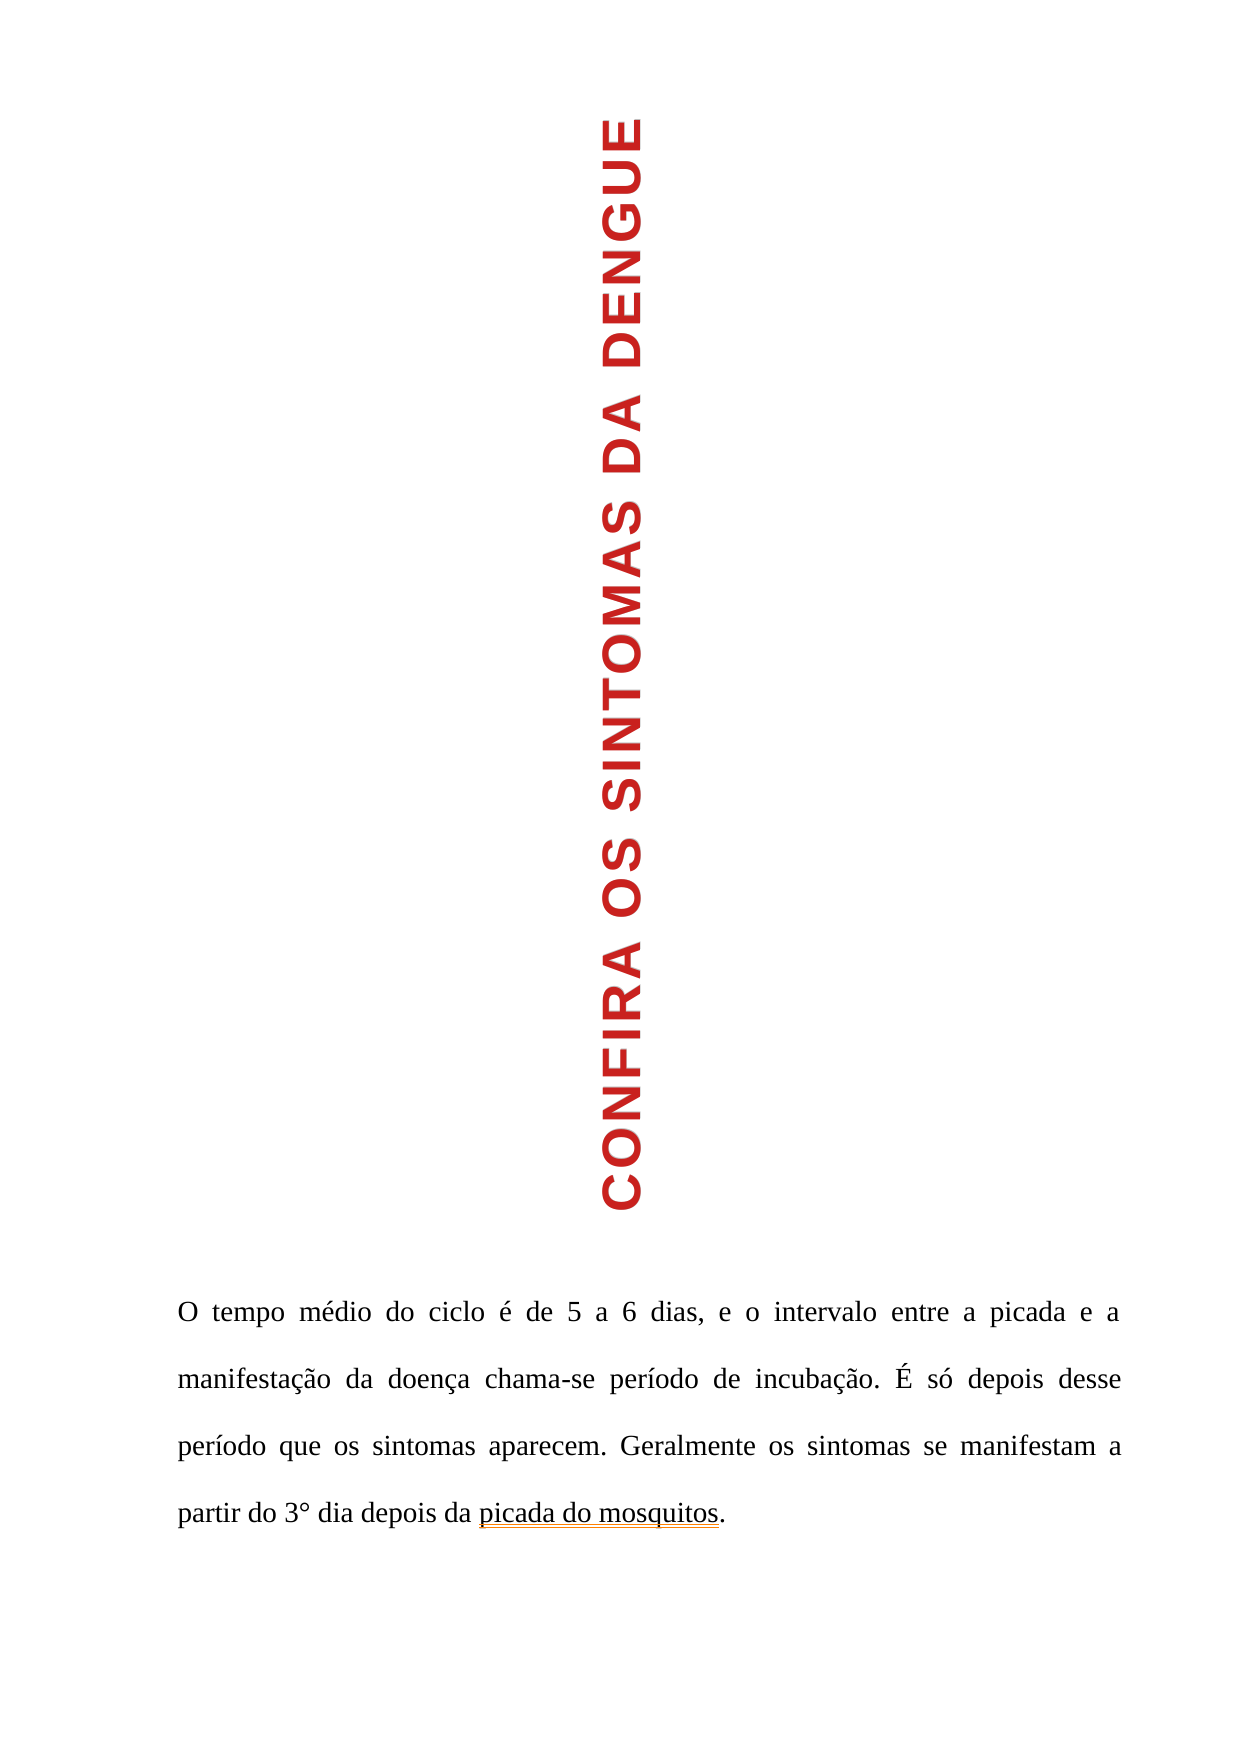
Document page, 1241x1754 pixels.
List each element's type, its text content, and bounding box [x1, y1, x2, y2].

text CONFIRA OS SINTOMAS DA DENGUE [118, 118, 1122, 1213]
text O tempo médio do ciclo é de 5 a 6 dias, e o intervalo entre a picada e a manifestação da doença chama-se período de incubação. É só depois desse período que os sintomas aparecem. Geralmente os sintomas se manifestam a partir do 3° dia depois da picada do mosquitos. [177, 1213, 1122, 1529]
